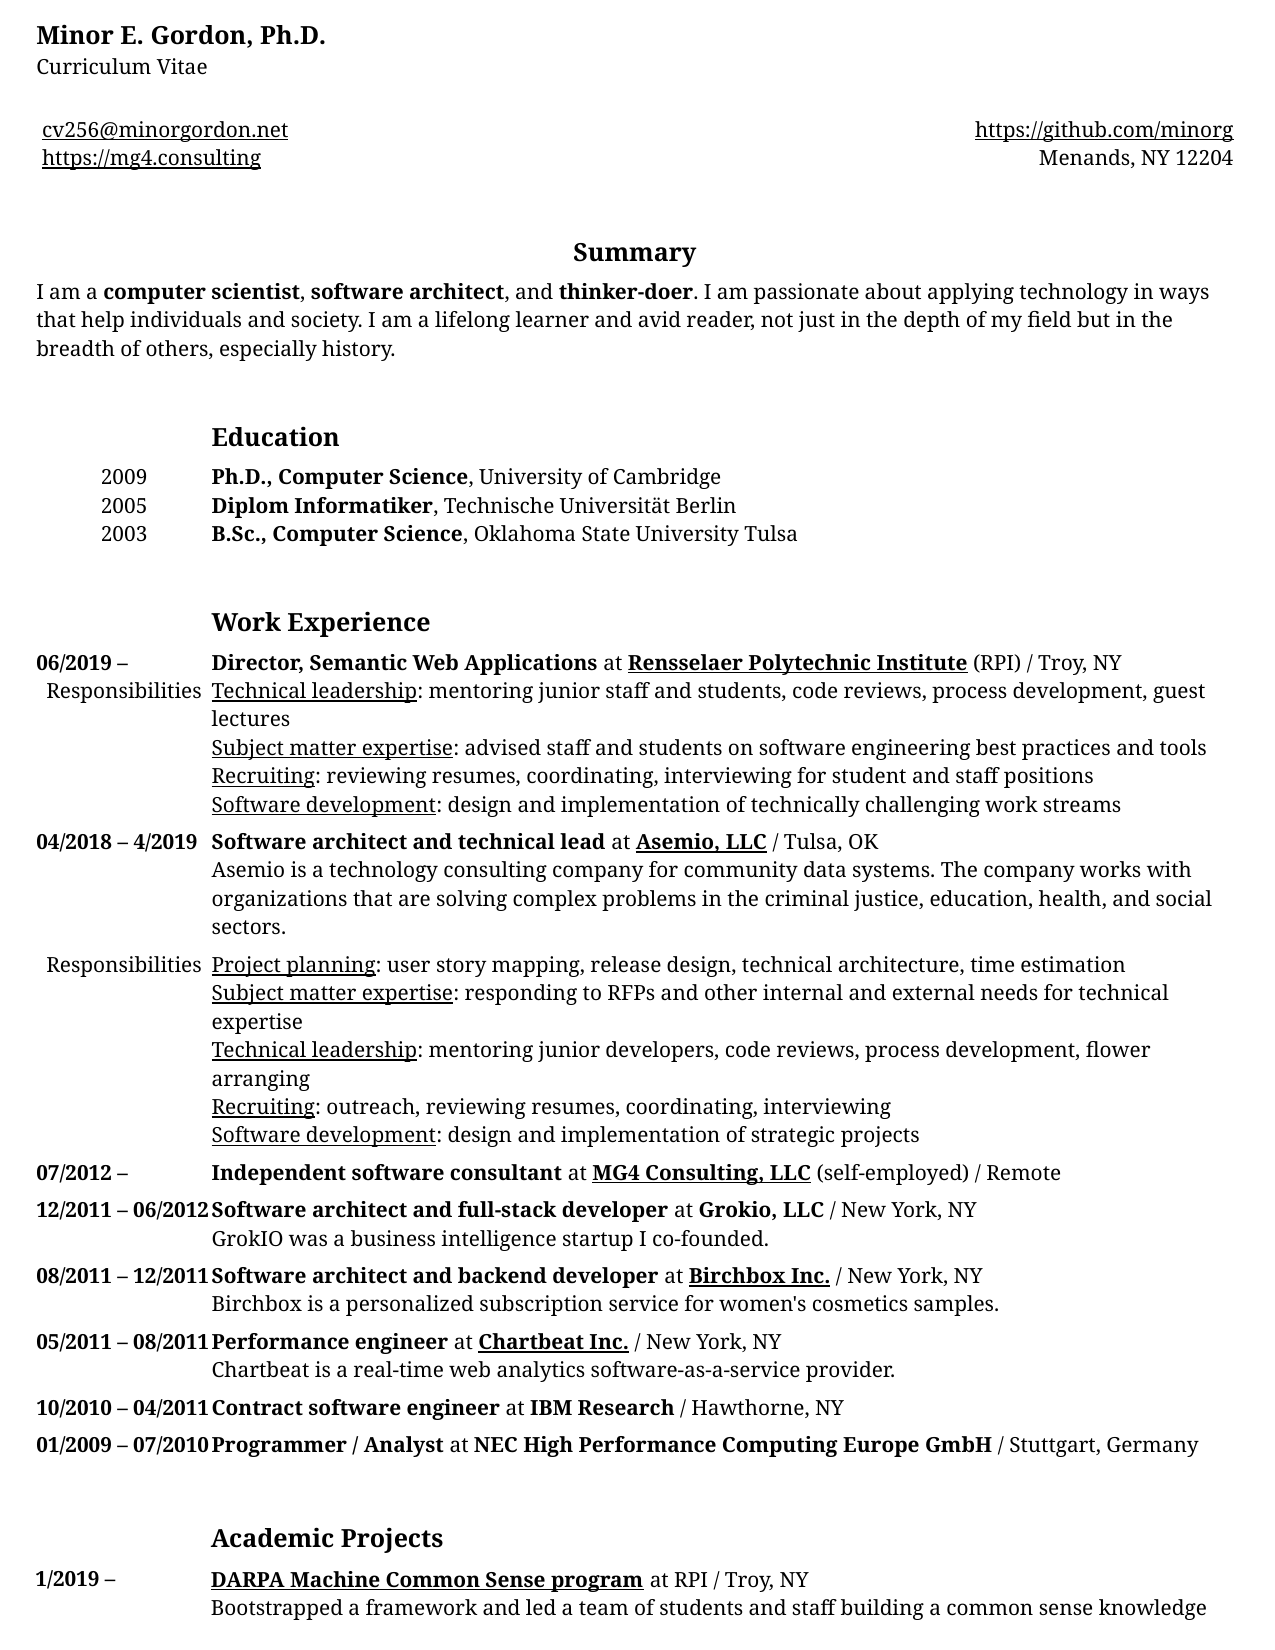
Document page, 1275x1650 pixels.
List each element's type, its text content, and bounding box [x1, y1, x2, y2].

table_header Academic Projects [211, 1521, 1239, 1564]
table_cell Software architect and full-stack developer at Grokio, LLC / New York, NY GrokIO was a business intelligence startup I co-founded. [211, 1195, 1239, 1261]
table_cell Bootstrapped a framework and led a team of students and staff building a common sense knowledge [211, 1593, 1239, 1622]
table_cell 01/2009 – 07/2010 [36, 1430, 211, 1464]
text Curriculum Vitae [36, 52, 1239, 81]
table_cell 12/2011 – 06/2012 [36, 1195, 211, 1261]
table_cell Contract software engineer at IBM Research / Hawthorne, NY [211, 1393, 1239, 1430]
table_cell DARPA Machine Common Sense program at RPI / Troy, NY [211, 1564, 1239, 1593]
table_cell 2009 [36, 463, 211, 491]
table_cell Programmer / Analyst at NEC High Performance Computing Europe GmbH / Stuttgart, Germany [211, 1430, 1239, 1464]
table_cell [35, 1593, 211, 1622]
table_cell B.Sc., Computer Science, Oklahoma State University Tulsa [211, 519, 1239, 548]
table_header https://github.com/minorg Menands, NY 12204 [638, 109, 1239, 177]
table_cell Independent software consultant at MG4 Consulting, LLC (self-employed) / Remote [211, 1158, 1239, 1195]
table_cell 07/2012 – [36, 1158, 211, 1195]
table_cell Diplom Informatiker, Technische Universität Berlin [211, 491, 1239, 519]
table_cell Software architect and technical lead at Asemio, LLC / Tulsa, OK Asemio is a technology consulting company for community data systems. The company works with organizations that are solving complex problems in the criminal justice, education, health, and social sectors. [211, 827, 1239, 950]
text Minor E. Gordon, Ph.D. [36, 18, 1239, 52]
table_header [36, 605, 211, 648]
table_header Education [211, 419, 1239, 462]
table_cell 08/2011 – 12/2011 [36, 1261, 211, 1327]
table_header Summary [36, 234, 1240, 277]
table_header [35, 1521, 211, 1564]
table_cell 2003 [36, 519, 211, 548]
table_cell Director, Semantic Web Applications at Rensselaer Polytechnic Institute (RPI) / Troy, NY [211, 648, 1239, 676]
table_cell Project planning: user story mapping, release design, technical architecture, time estimation Subject matter expertise: responding to RFPs and other internal and external needs for technical expertise Technical leadership: mentoring junior developers, code reviews, process development, flower arranging Recruiting: outreach, reviewing resumes, coordinating, interviewing Software development: design and implementation of strategic projects [211, 950, 1239, 1158]
table_cell 10/2010 – 04/2011 [36, 1393, 211, 1430]
table_cell I am a computer scientist, software architect, and thinker-doer. I am passionate about applying technology in ways that help individuals and society. I am a lifelong learner and avid reader, not just in the depth of my field but in the breadth of others, especially history. [36, 277, 1240, 362]
table_header cv256@minorgordon.net https://mg4.consulting [36, 109, 637, 177]
table_header Work Experience [211, 605, 1239, 648]
table_cell 2005 [36, 491, 211, 519]
table_cell 05/2011 – 08/2011 [36, 1327, 211, 1393]
table_cell Software architect and backend developer at Birchbox Inc. / New York, NY Birchbox is a personalized subscription service for women's cosmetics samples. [211, 1261, 1239, 1327]
table_cell Technical leadership: mentoring junior staff and students, code reviews, process development, guest lectures Subject matter expertise: advised staff and students on software engineering best practices and tools Recruiting: reviewing resumes, coordinating, interviewing for student and staff positions Software development: design and implementation of technically challenging work streams [211, 676, 1239, 827]
table_cell Responsibilities [36, 676, 211, 827]
table_cell 06/2019 – [36, 648, 211, 676]
table_cell 04/2018 – 4/2019 [36, 827, 211, 950]
table_cell Ph.D., Computer Science, University of Cambridge [211, 463, 1239, 491]
table_header [36, 419, 211, 462]
table_cell Performance engineer at Chartbeat Inc. / New York, NY Chartbeat is a real-time web analytics software-as-a-service provider. [211, 1327, 1239, 1393]
table_cell 1/2019 – [35, 1564, 211, 1593]
table_cell Responsibilities [36, 950, 211, 1158]
